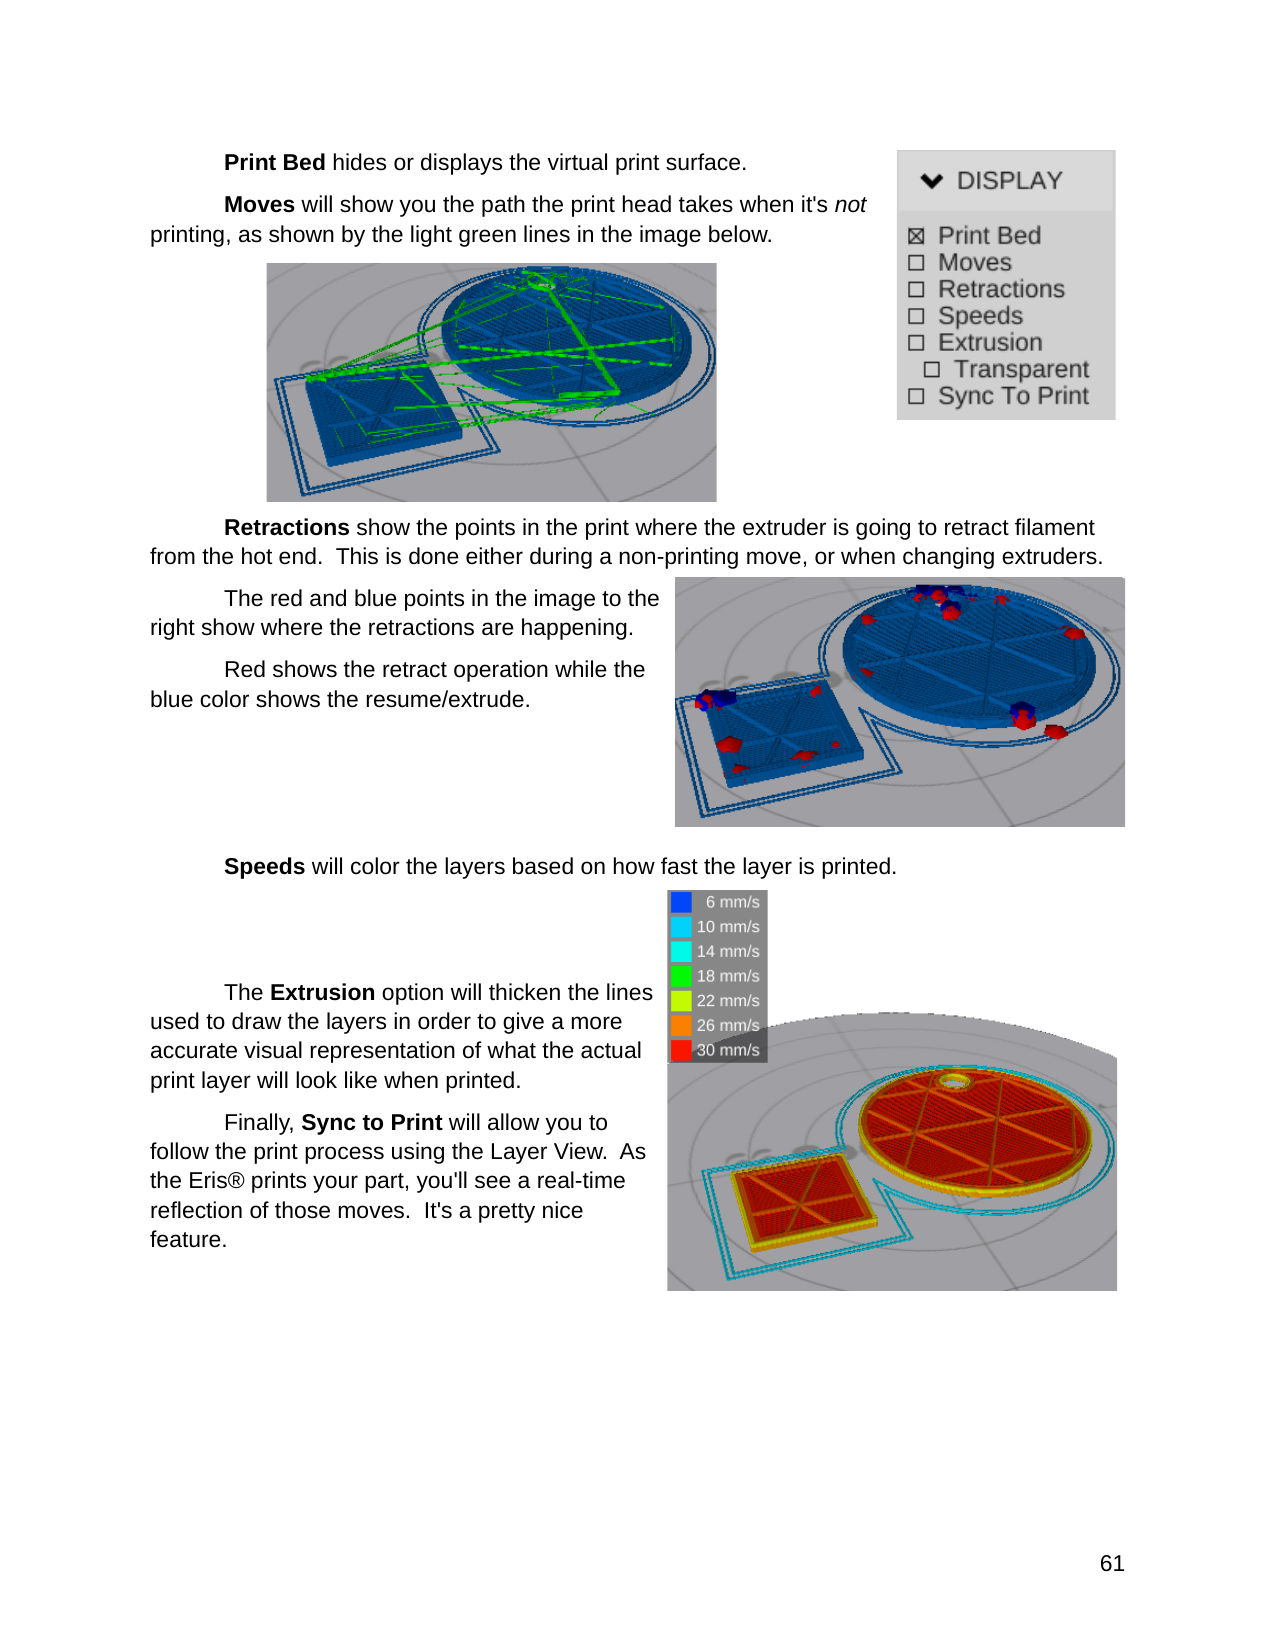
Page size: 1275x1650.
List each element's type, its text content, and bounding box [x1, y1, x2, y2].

text Retractions show the points in the print where the extruder is going to retract filament from the hot end. This is done either during a non-printing move, or when changing extruders. [150, 514, 1125, 569]
text Print Bed hides or displays the virtual print surface. [150, 150, 896, 176]
text The red and blue points in the image to the right show where the retractions are happening. [150, 586, 675, 641]
text Speeds will color the layers based on how fast the layer is printed. [150, 854, 1125, 879]
picture [667, 890, 1118, 1291]
text Red shows the retract operation while the blue color shows the resume/extrude. [150, 657, 675, 712]
text Moves will show you the path the print head takes when it's not printing, as shown by the light green lines in the image below. [150, 192, 896, 247]
text Finally, Sync to Print will allow you to follow the print process using the Layer View. As the Eris® prints your part, you'll see a real-time reflection of those moves. It's a pretty nice feature. [150, 1109, 667, 1252]
picture [896, 150, 1116, 420]
picture [675, 577, 1125, 827]
picture [266, 263, 717, 502]
text The Extrusion option will thicken the lines used to draw the layers in order to give a more accurate visual representation of what the actual print layer will look like when printed. [150, 979, 667, 1093]
